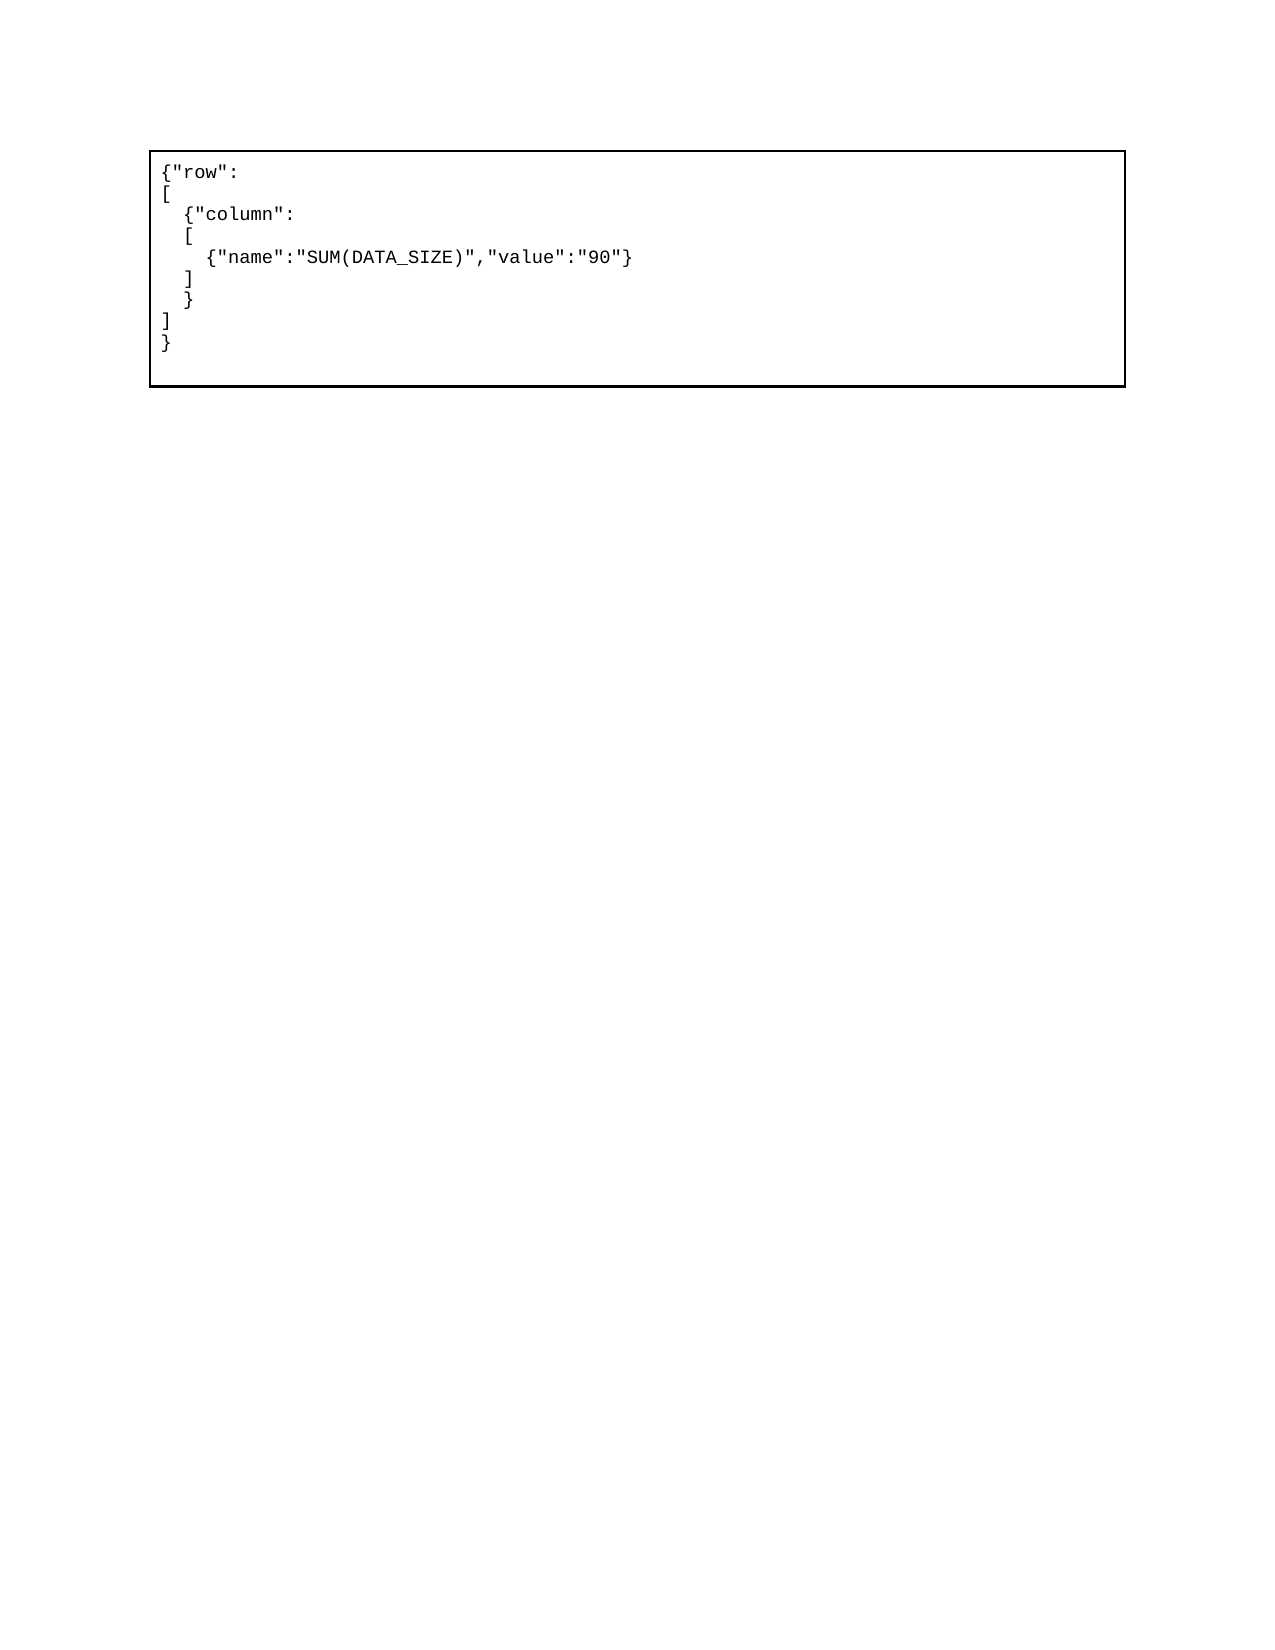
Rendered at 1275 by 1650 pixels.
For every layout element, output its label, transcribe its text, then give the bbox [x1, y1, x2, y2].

table_header {"row": [ {"column": [ {"name":"SUM(DATA_SIZE)","value":"90"} ] } ] } [151, 152, 1124, 385]
